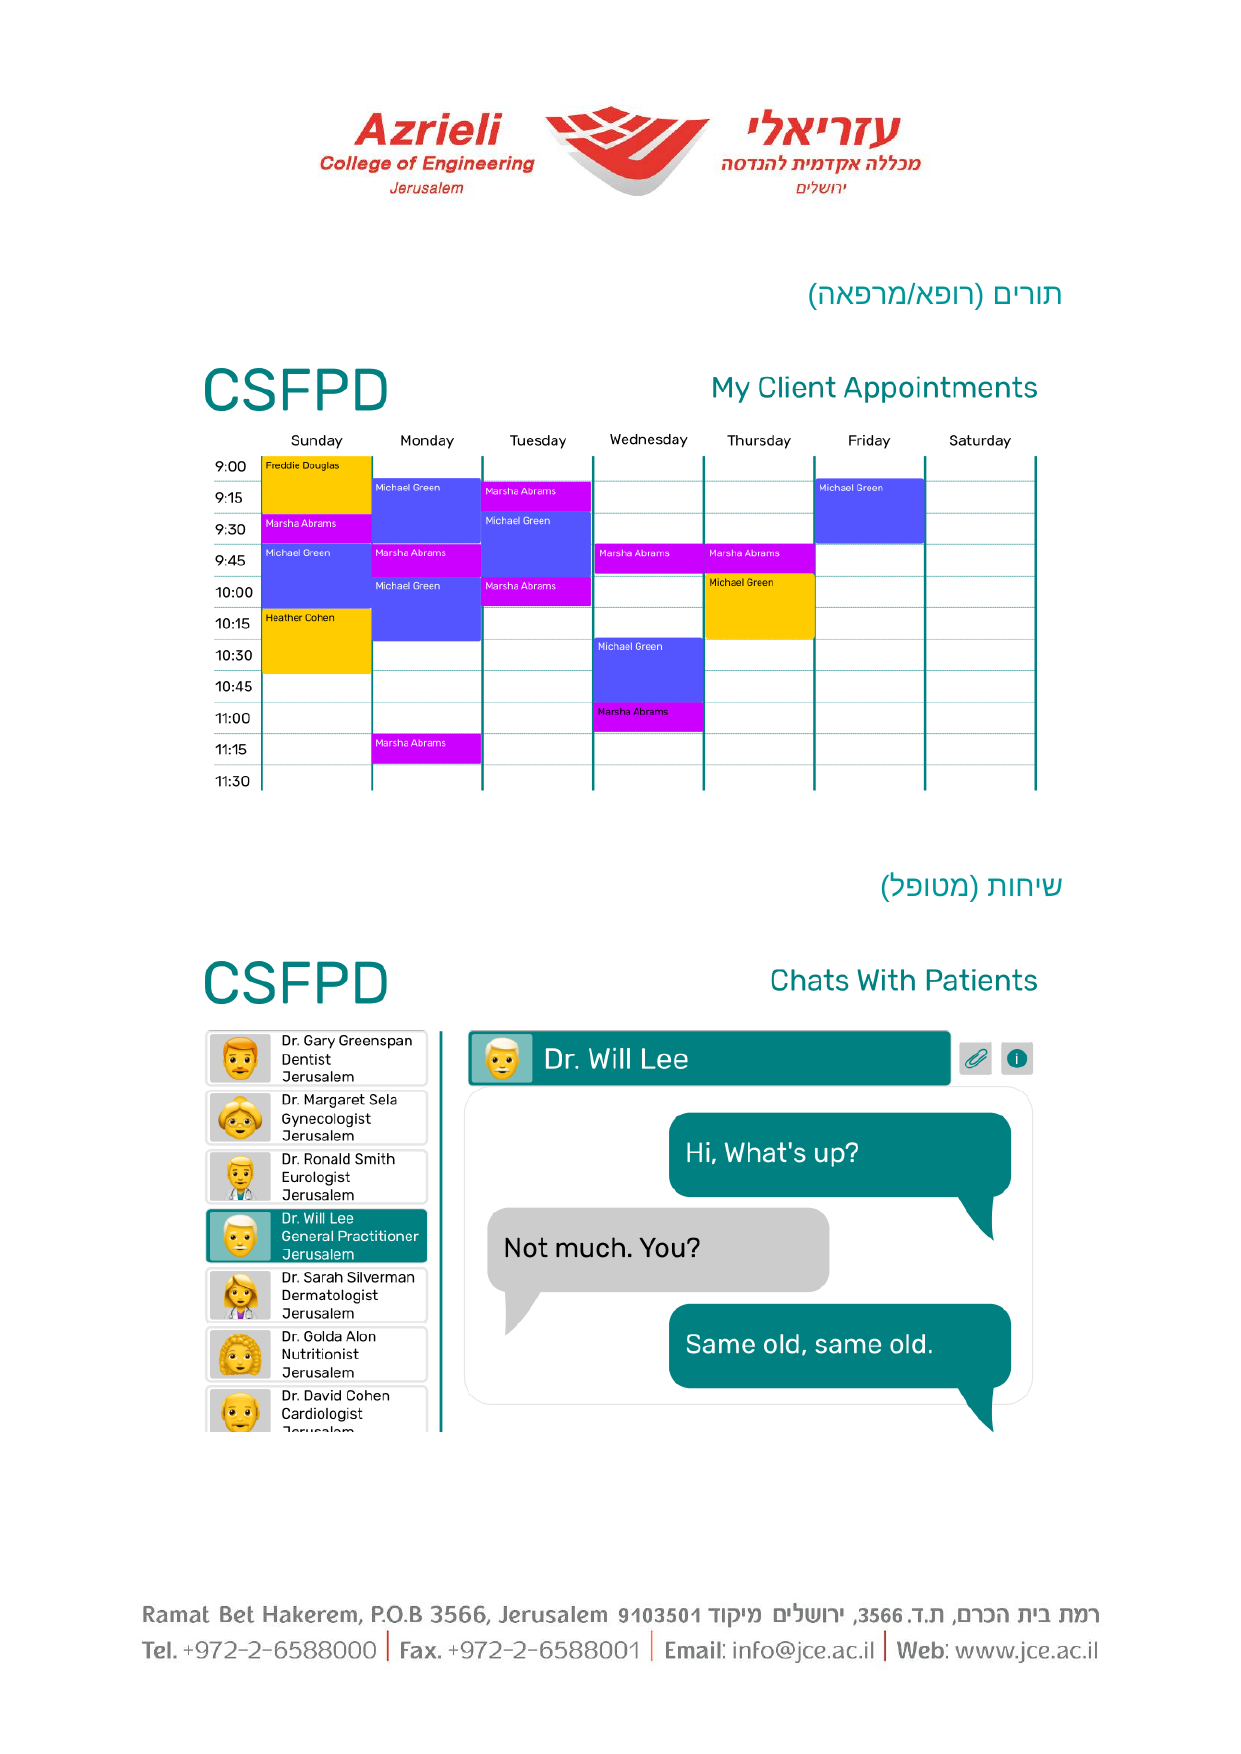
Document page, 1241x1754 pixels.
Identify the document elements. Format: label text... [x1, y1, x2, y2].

subtitle שיחות (מטופל) [177, 869, 1063, 903]
picture [177, 341, 1063, 840]
picture [42, 44, 1199, 221]
subtitle תורים (רופא/מרפאה) [177, 277, 1063, 310]
picture [177, 933, 1063, 1432]
picture [107, 1585, 1133, 1693]
